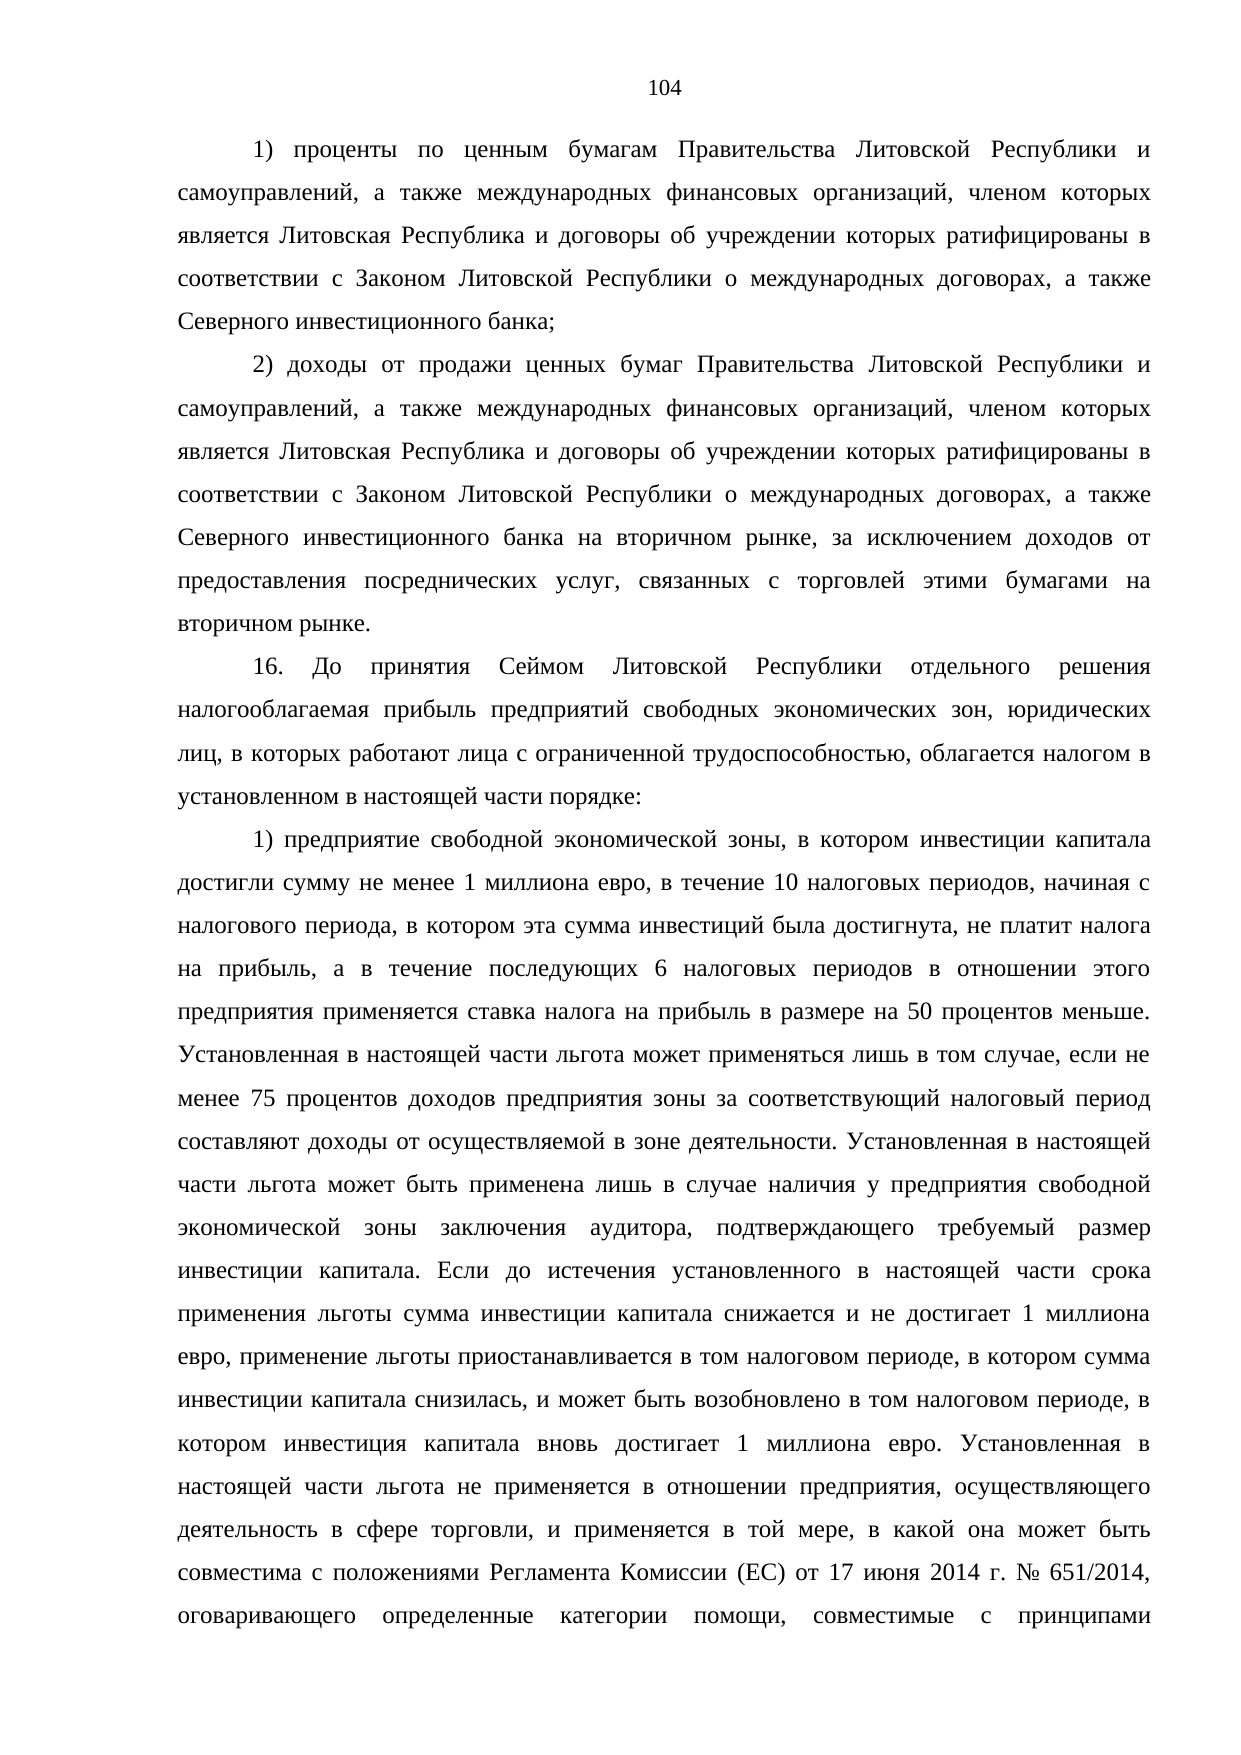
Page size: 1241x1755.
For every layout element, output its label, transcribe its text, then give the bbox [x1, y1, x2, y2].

text 2) доходы от продажи ценных бумаг Правительства Литовской Республики и самоуправлений, а также международных финансовых организаций, членом которых является Литовская Республика и договоры об учреждении которых ратифицированы в соответствии с Законом Литовской Республики о международных договорах, а также Северного инвестиционного банка на вторичном рынке, за исключением доходов от предоставления посреднических услуг, связанных с торговлей этими бумагами на вторичном рынке. [177, 349, 1152, 637]
text 1) проценты по ценным бумагам Правительства Литовской Республики и самоуправлений, а также международных финансовых организаций, членом которых является Литовская Республика и договоры об учреждении которых ратифицированы в соответствии с Законом Литовской Республики о международных договорах, а также Северного инвестиционного банка; [177, 134, 1152, 335]
text 16. До принятия Сеймом Литовской Республики отдельного решения налогооблагаемая прибыль предприятий свободных экономических зон, юридических лиц, в которых работают лица с ограниченной трудоспособностью, облагается налогом в установленном в настоящей части порядке: [177, 651, 1152, 809]
text 1) предприятие свободной экономической зоны, в котором инвестиции капитала достигли сумму не менее 1 миллиона евро, в течение 10 налоговых периодов, начиная с налогового периода, в котором эта сумма инвестиций была достигнута, не платит налога на прибыль, а в течение последующих 6 налоговых периодов в отношении этого предприятия применяется ставка налога на прибыль в размере на 50 процентов меньше. Установленная в настоящей части льгота может применяться лишь в том случае, если не менее 75 процентов доходов предприятия зоны за соответствующий налоговый период составляют доходы от осуществляемой в зоне деятельности. Установленная в настоящей части льгота может быть применена лишь в случае наличия у предприятия свободной экономической зоны заключения аудитора, подтверждающего требуемый размер инвестиции капитала. Если до истечения установленного в настоящей части срока применения льготы сумма инвестиции капитала снижается и не достигает 1 миллиона евро, применение льготы приостанавливается в том налоговом периоде, в котором сумма инвестиции капитала снизилась, и может быть возобновлено в том налоговом периоде, в котором инвестиция капитала вновь достигает 1 миллиона евро. Установленная в настоящей части льгота не применяется в отношении предприятия, осуществляющего деятельность в сфере торговли, и применяется в той мере, в какой она может быть совместима с положениями Регламента Комиссии (ЕС) от 17 июня 2014 г. № 651/2014, оговаривающего определенные категории помощи, совместимые с принципами [177, 824, 1152, 1629]
